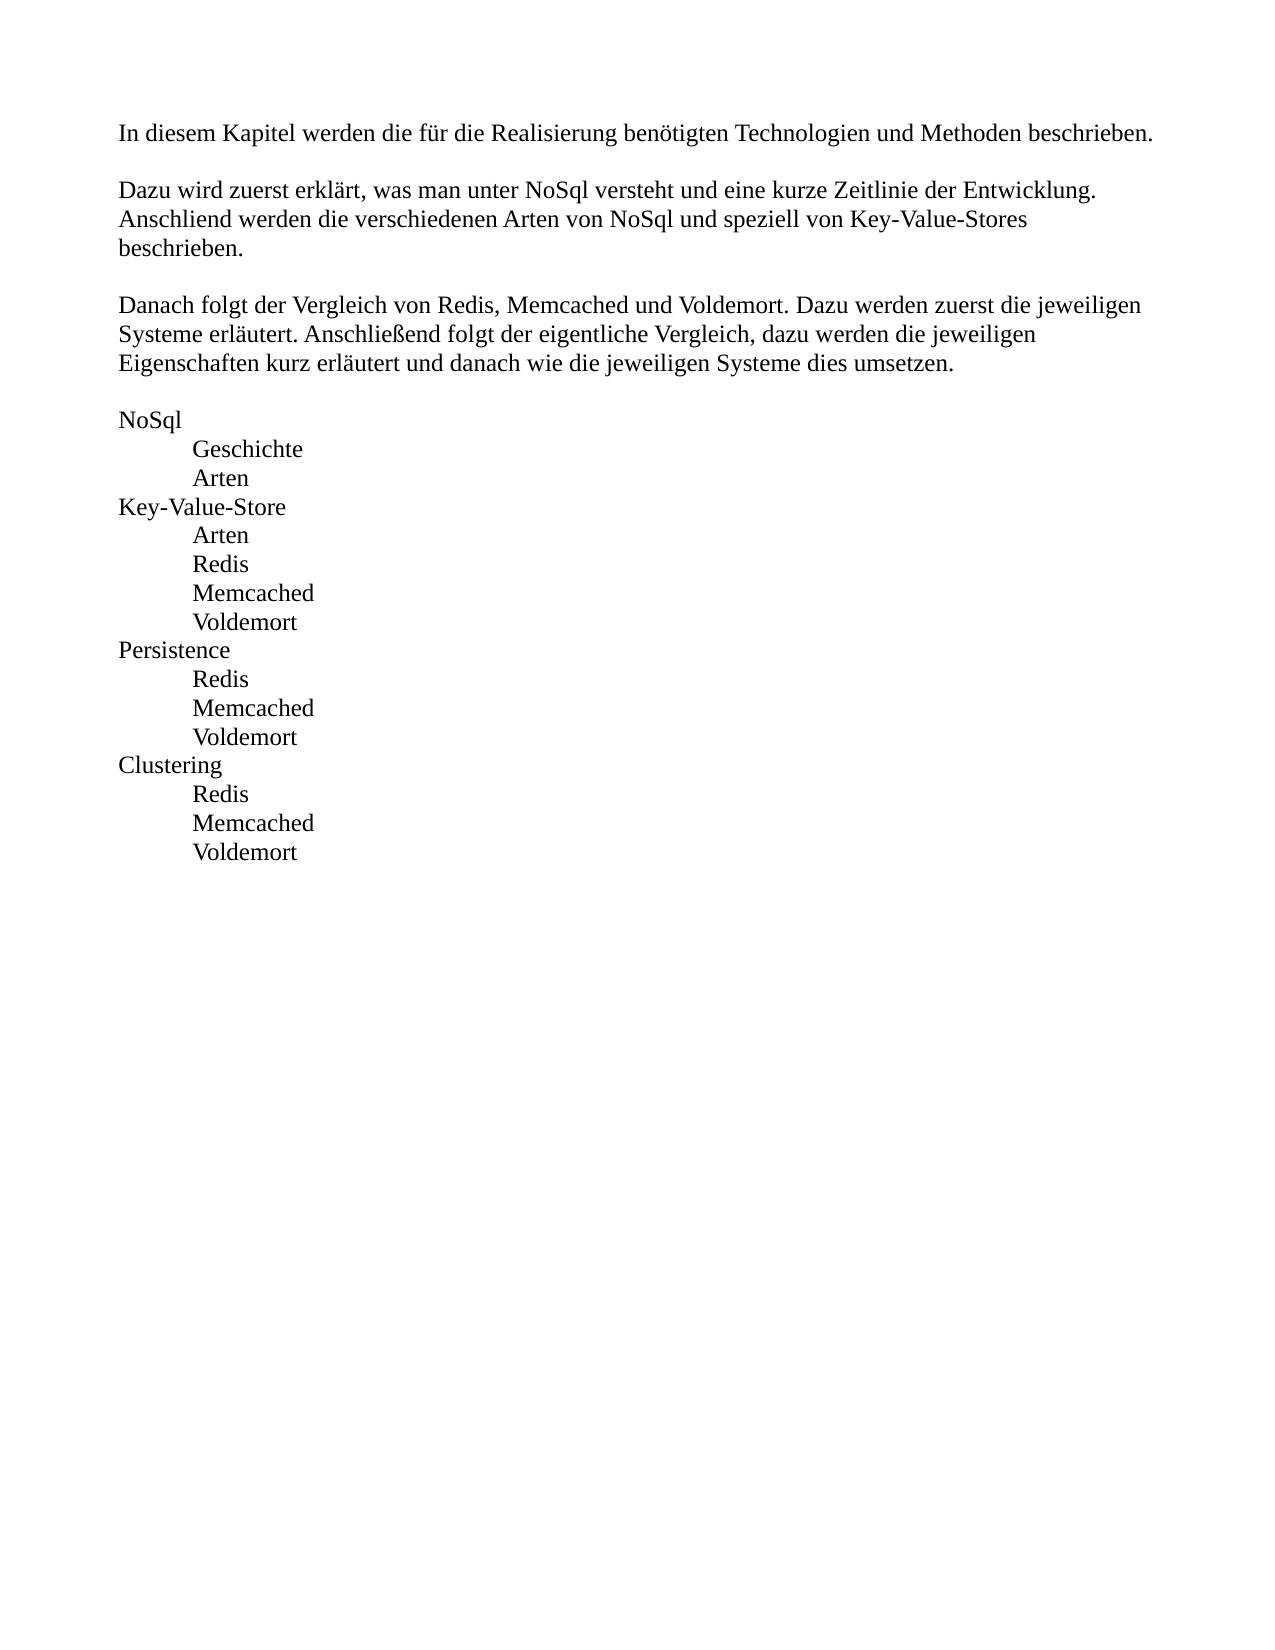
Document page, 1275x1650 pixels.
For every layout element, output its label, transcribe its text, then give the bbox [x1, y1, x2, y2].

text Key-Value-Store [118, 492, 1157, 521]
text Danach folgt der Vergleich von Redis, Memcached und Voldemort. Dazu werden zuerst die jeweiligen Systeme erläutert. Anschließend folgt der eigentliche Vergleich, dazu werden die jeweiligen Eigenschaften kurz erläutert und danach wie die jeweiligen Systeme dies umsetzen. [118, 291, 1157, 377]
text Memcached [118, 808, 1157, 837]
text Voldemort [118, 722, 1157, 751]
text In diesem Kapitel werden die für die Realisierung benötigten Technologien und Methoden beschrieben. [118, 118, 1157, 147]
text Voldemort [118, 837, 1157, 866]
text Geschichte [118, 434, 1157, 463]
text Redis [118, 549, 1157, 578]
text Memcached [118, 693, 1157, 722]
text NoSql [118, 406, 1157, 434]
text Voldemort [118, 607, 1157, 636]
text Memcached [118, 578, 1157, 607]
text Clustering [118, 751, 1157, 779]
text Dazu wird zuerst erklärt, was man unter NoSql versteht und eine kurze Zeitlinie der Entwicklung. Anschliend werden die verschiedenen Arten von NoSql und speziell von Key-Value-Stores beschrieben. [118, 176, 1157, 262]
text Arten [118, 521, 1157, 549]
text Redis [118, 779, 1157, 808]
text Redis [118, 664, 1157, 693]
text Arten [118, 463, 1157, 492]
text Persistence [118, 636, 1157, 664]
